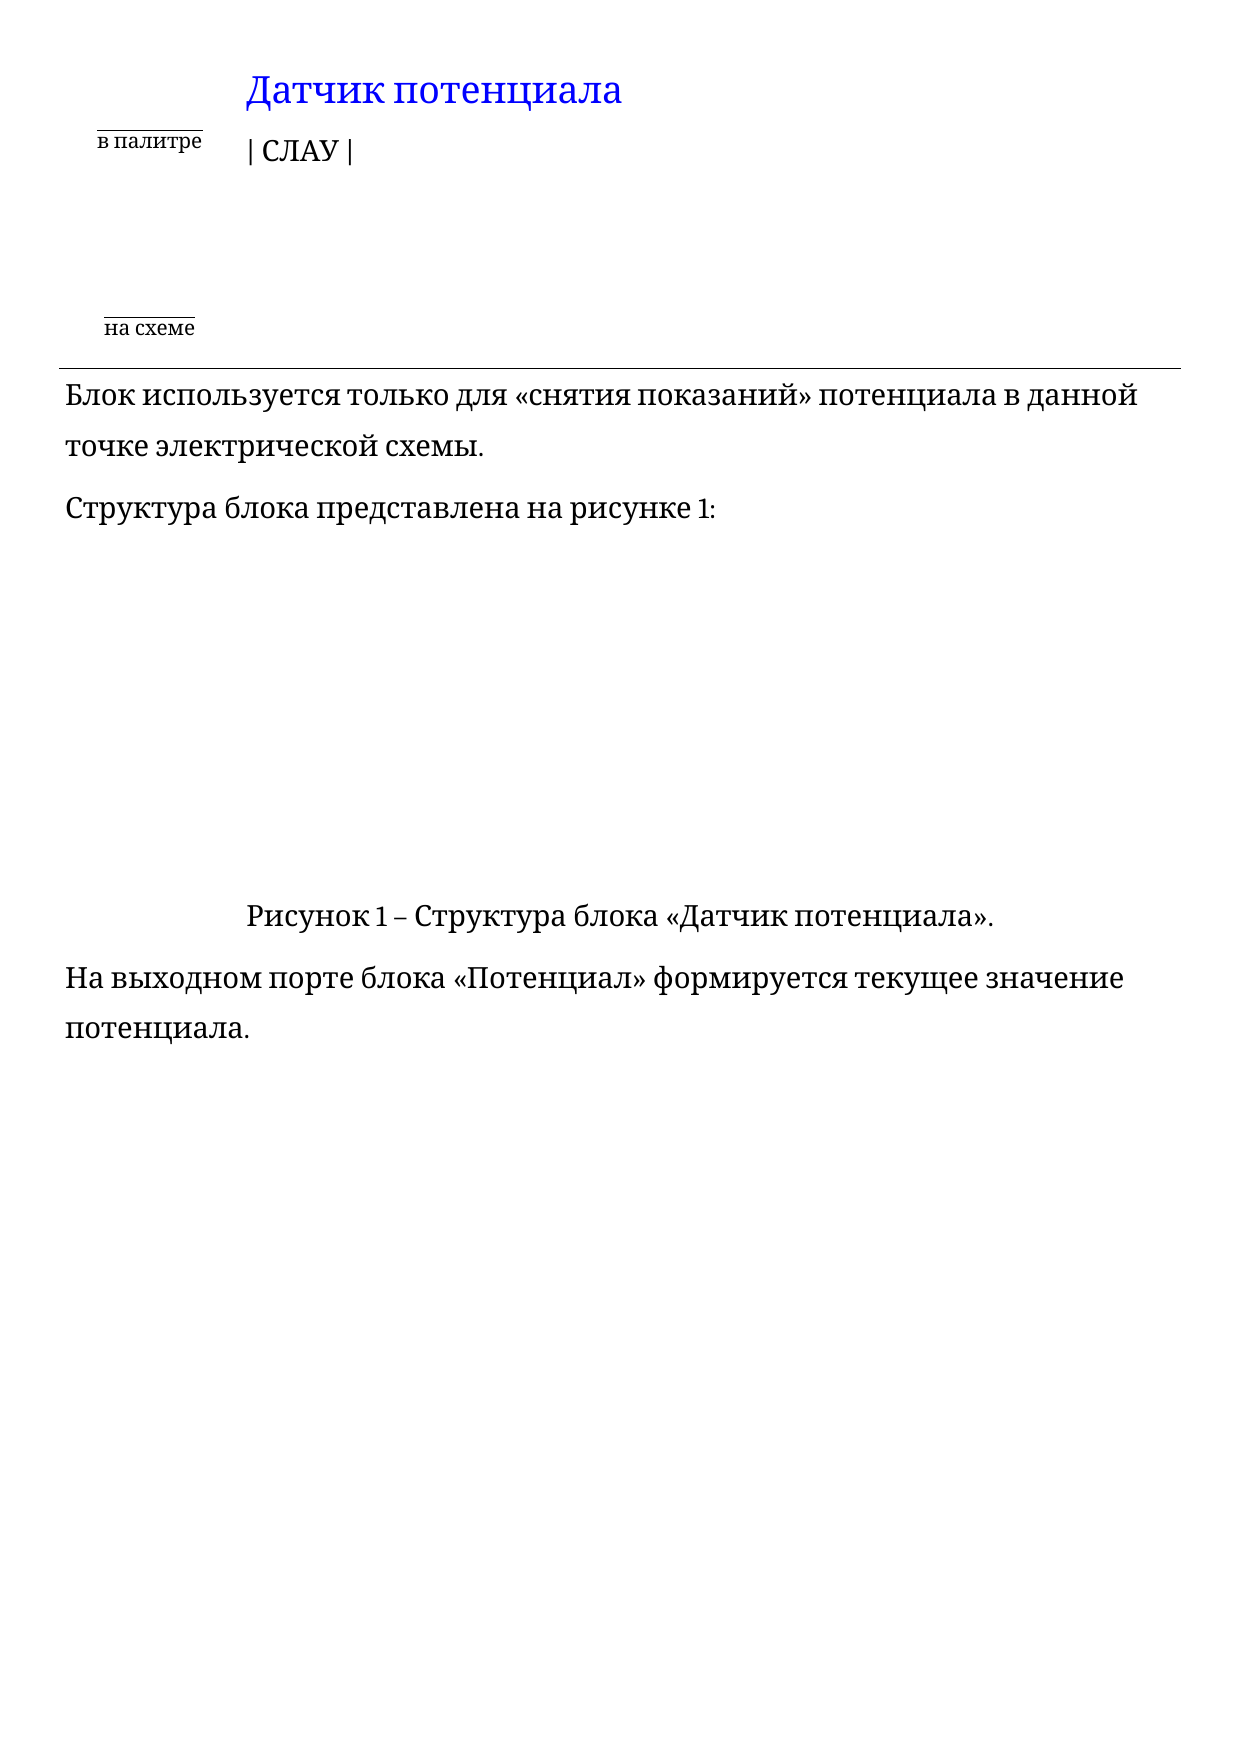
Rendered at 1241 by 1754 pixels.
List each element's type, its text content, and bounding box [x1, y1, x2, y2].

table_cell в палитре [59, 124, 240, 181]
table_cell [240, 311, 1181, 368]
table_cell | СЛАУ | [240, 124, 1181, 181]
table_cell [59, 181, 240, 311]
table_cell на схеме [59, 311, 240, 368]
table_cell [240, 181, 1181, 311]
table_header Датчик потенциала [240, 59, 1181, 124]
table_cell Блок используется только для «снятия показаний» потенциала в данной точке электрической схемы. Структура блока представлена на рисунке 1: Рисунок 1 – Структура блока «Датчик потенциала». На выходном порте блока «Потенциал» формируется текущее значение потенциала. [59, 369, 1181, 1058]
table_header [59, 59, 240, 124]
